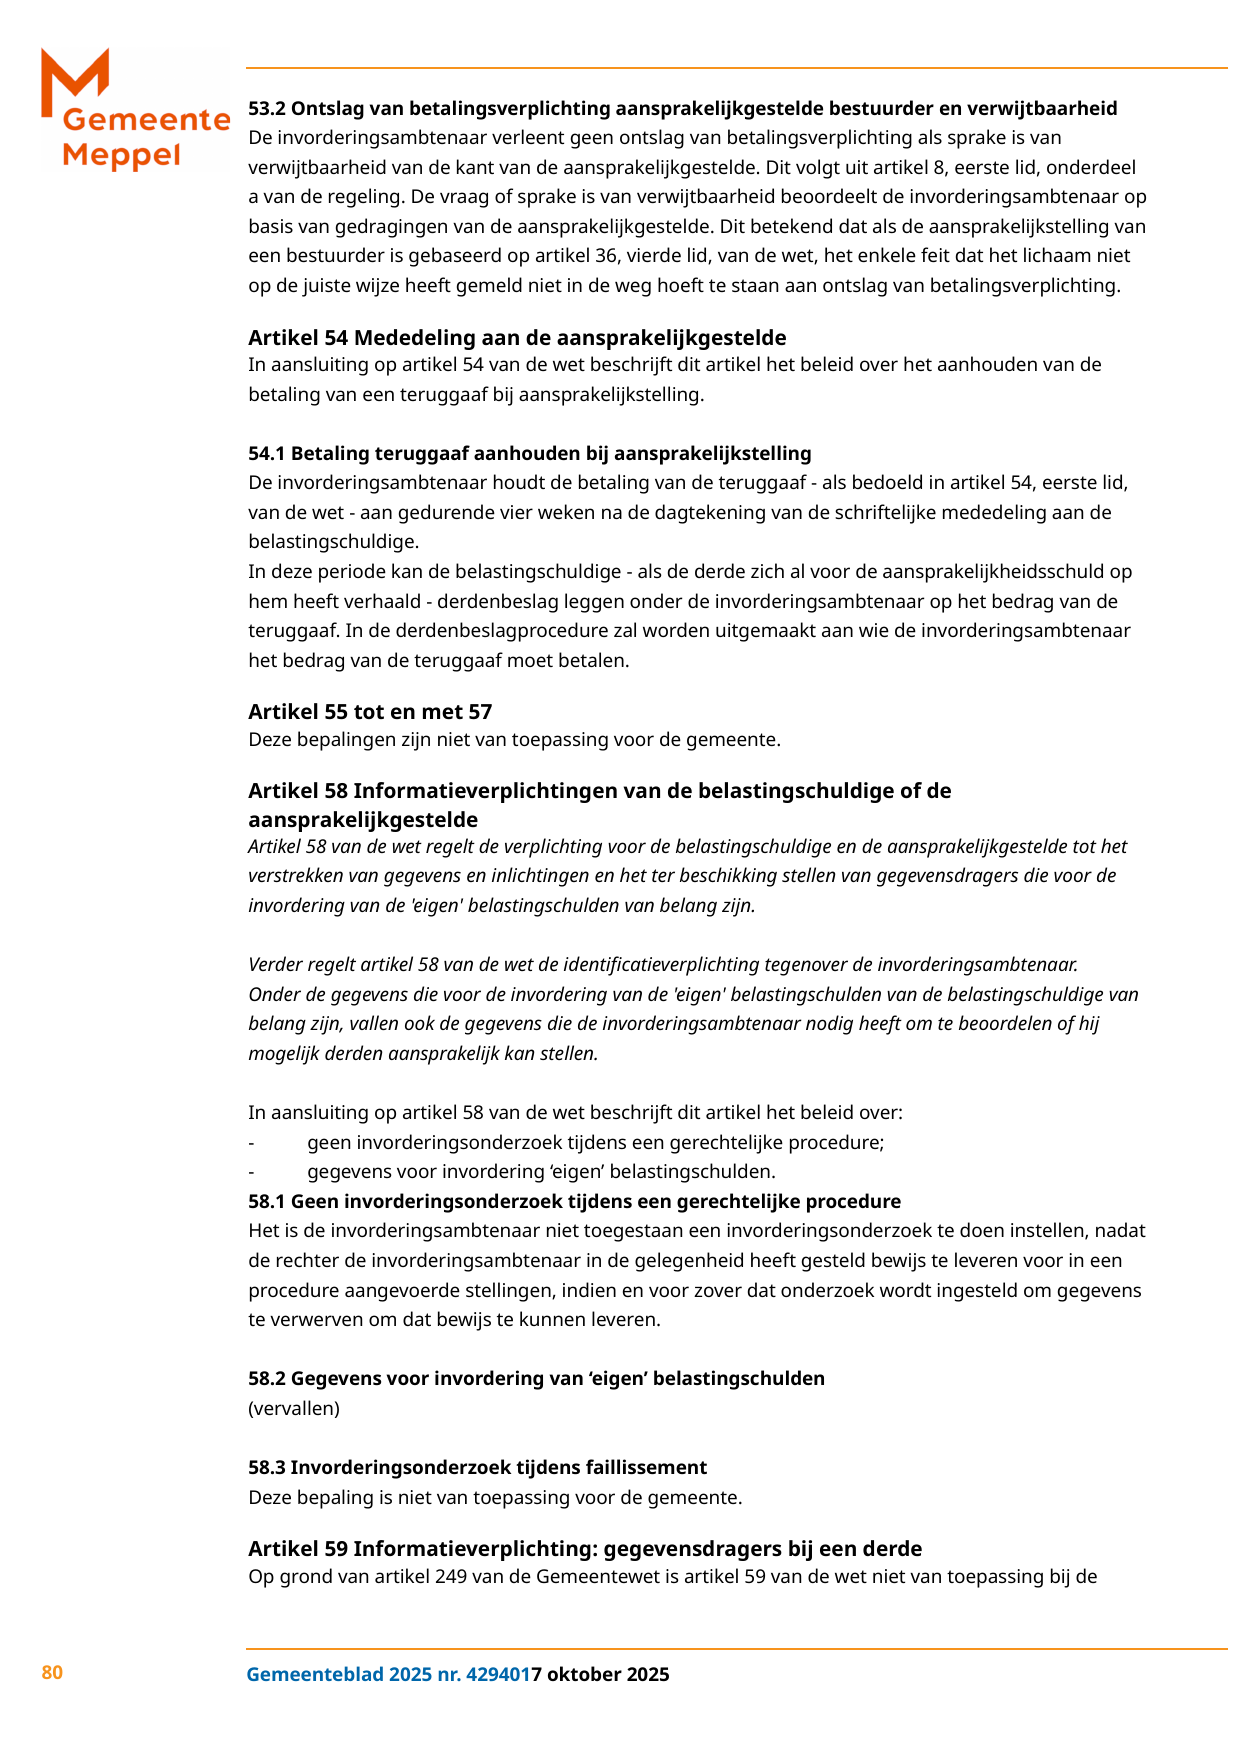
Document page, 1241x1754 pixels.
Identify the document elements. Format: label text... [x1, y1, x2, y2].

text Artikel 55 tot en met 57 [248, 697, 1152, 726]
text Artikel 59 Informatieverplichting: gegevensdragers bij een derde [248, 1534, 1152, 1563]
text In aansluiting op artikel 54 van de wet beschrijft dit artikel het beleid over het aanhouden van de betaling van een teruggaaf bij aansprakelijkstelling. [248, 351, 1152, 406]
text Op grond van artikel 249 van de Gemeentewet is artikel 59 van de wet niet van toepassing bij de [248, 1563, 1152, 1588]
text 54.1 Betaling teruggaaf aanhouden bij aansprakelijkstelling [248, 440, 1152, 466]
text De invorderingsambtenaar houdt de betaling van de teruggaaf - als bedoeld in artikel 54, eerste lid, van de wet - aan gedurende vier weken na de dagtekening van de schriftelijke mededeling aan de belastingschuldige. [248, 469, 1152, 554]
text Artikel 54 Mededeling aan de aansprakelijkgestelde [248, 323, 1152, 351]
text Artikel 58 van de wet regelt de verplichting voor de belastingschuldige en de aansprakelijkgestelde tot het verstrekken van gegevens en inlichtingen en het ter beschikking stellen van gegevensdragers die voor de invordering van de 'eigen' belastingschulden van belang zijn. [248, 833, 1152, 918]
text (vervallen) [248, 1395, 1152, 1421]
text De invorderingsambtenaar verleent geen ontslag van betalingsverplichting als sprake is van verwijtbaarheid van de kant van de aansprakelijkgestelde. Dit volgt uit artikel 8, eerste lid, onderdeel a van de regeling. De vraag of sprake is van verwijtbaarheid beoordeelt de invorderingsambtenaar op basis van gedragingen van de aansprakelijkgestelde. Dit betekend dat als de aansprakelijkstelling van een bestuurder is gebaseerd op artikel 36, vierde lid, van de wet, het enkele feit dat het lichaam niet op de juiste wijze heeft gemeld niet in de weg hoeft te staan aan ontslag van betalingsverplichting. [248, 124, 1152, 298]
list geen invorderingsonderzoek tijdens een gerechtelijke procedure; [248, 1129, 1152, 1155]
text Onder de gegevens die voor de invordering van de 'eigen' belastingschulden van de belastingschuldige van belang zijn, vallen ook de gegevens die de invorderingsambtenaar nodig heeft om te beoordelen of hij mogelijk derden aansprakelijk kan stellen. [248, 981, 1152, 1066]
text 58.1 Geen invorderingsonderzoek tijdens een gerechtelijke procedure [248, 1188, 1152, 1214]
picture [41, 47, 231, 172]
text Deze bepaling is niet van toepassing voor de gemeente. [248, 1484, 1152, 1510]
text Verder regelt artikel 58 van de wet de identificatieverplichting tegenover de invorderingsambtenaar. [248, 951, 1152, 977]
list gegevens voor invordering ‘eigen’ belastingschulden. [248, 1158, 1152, 1184]
text In aansluiting op artikel 58 van de wet beschrijft dit artikel het beleid over: [248, 1099, 1152, 1125]
text 58.2 Gegevens voor invordering van ‘eigen’ belastingschulden [248, 1366, 1152, 1391]
text Deze bepalingen zijn niet van toepassing voor de gemeente. [248, 726, 1152, 752]
text Artikel 58 Informatieverplichtingen van de belastingschuldige of de aansprakelijkgestelde [248, 776, 1152, 833]
text In deze periode kan de belastingschuldige - als de derde zich al voor de aansprakelijkheidsschuld op hem heeft verhaald - derdenbeslag leggen onder de invorderingsambtenaar op het bedrag van de teruggaaf. In de derdenbeslagprocedure zal worden uitgemaakt aan wie de invorderingsambtenaar het bedrag van de teruggaaf moet betalen. [248, 558, 1152, 673]
text 58.3 Invorderingsonderzoek tijdens faillissement [248, 1454, 1152, 1480]
text Het is de invorderingsambtenaar niet toegestaan een invorderingsonderzoek te doen instellen, nadat de rechter de invorderingsambtenaar in de gelegenheid heeft gesteld bewijs te leveren voor in een procedure aangevoerde stellingen, indien en voor zover dat onderzoek wordt ingesteld om gegevens te verwerven om dat bewijs te kunnen leveren. [248, 1218, 1152, 1332]
text 53.2 Ontslag van betalingsverplichting aansprakelijkgestelde bestuurder en verwijtbaarheid [248, 95, 1152, 121]
